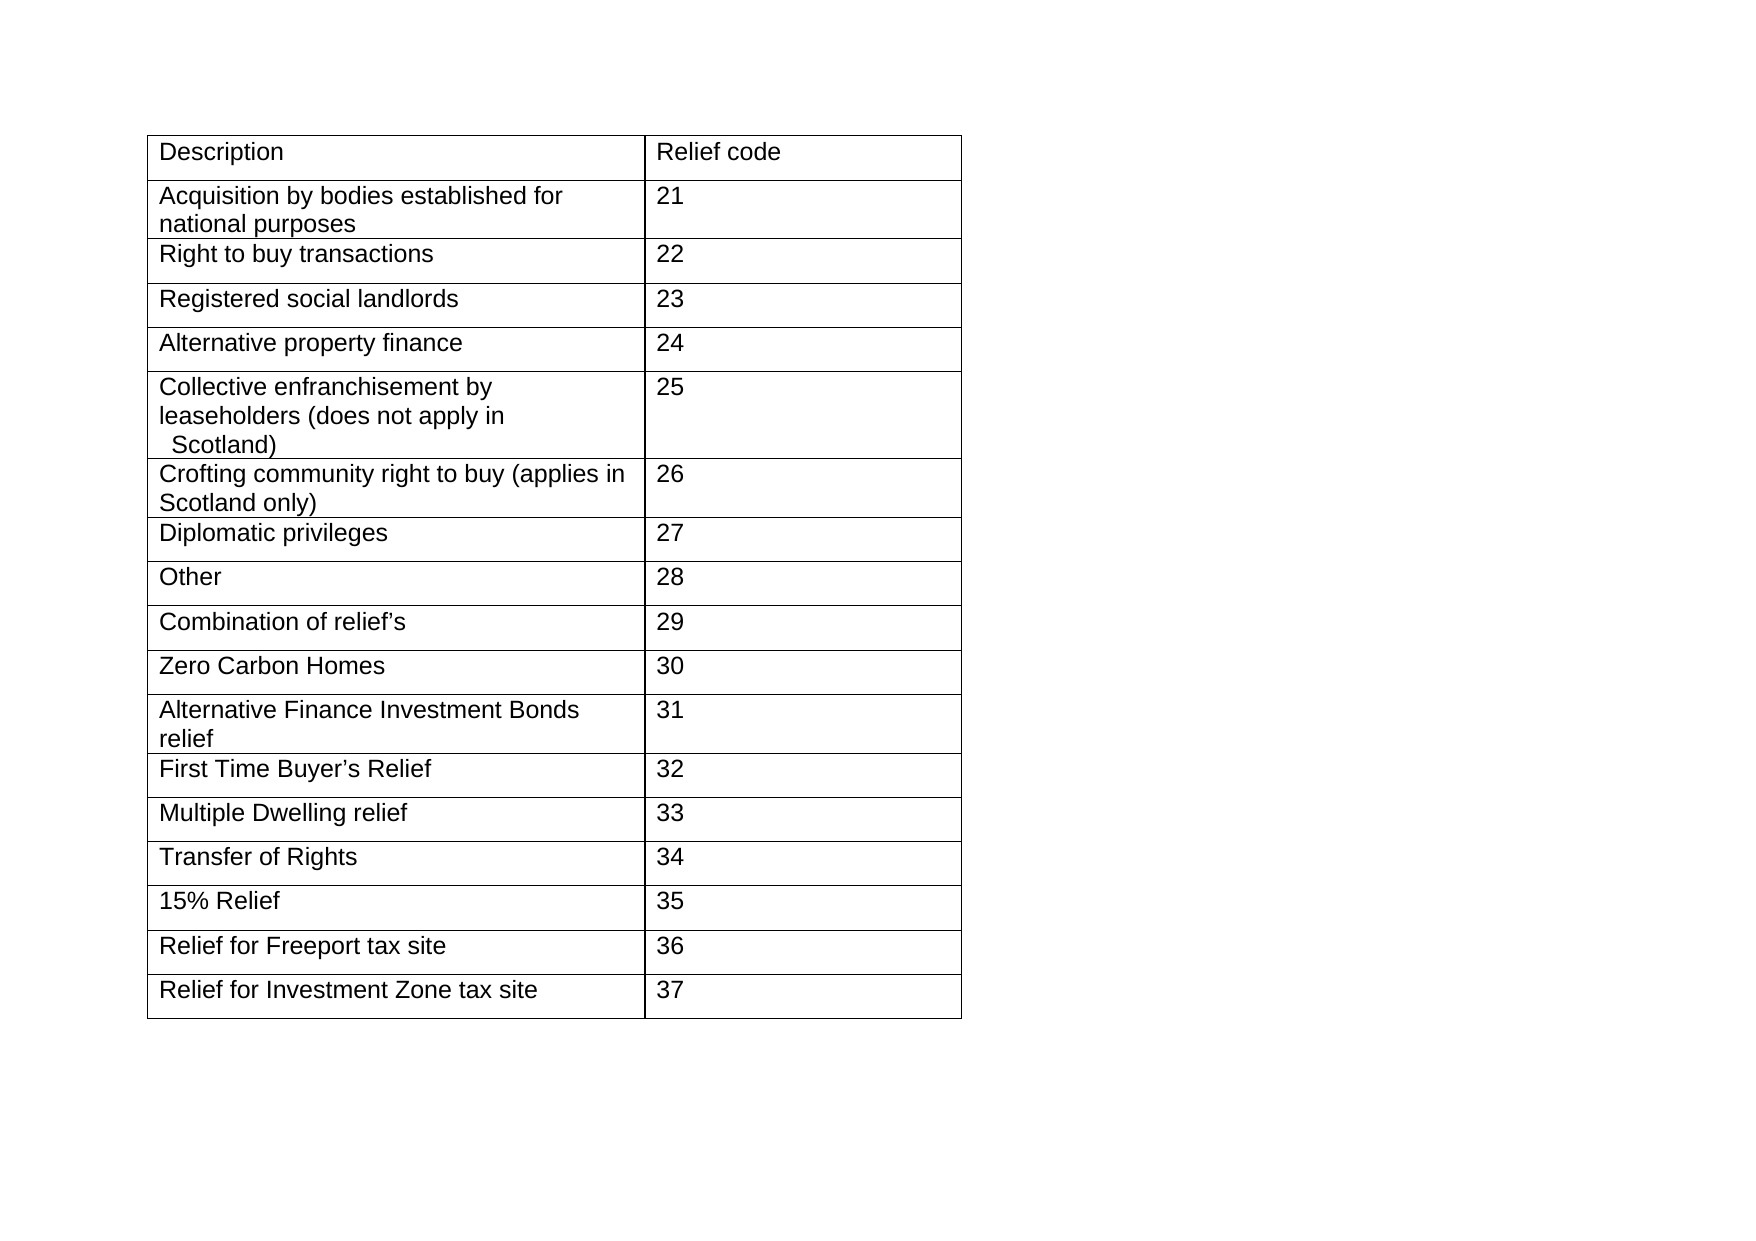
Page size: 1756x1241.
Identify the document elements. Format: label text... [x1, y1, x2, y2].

table_cell Other [148, 562, 644, 605]
table_cell Crofting community right to buy (applies in Scotland only) [148, 459, 644, 517]
table_header Relief code [646, 136, 961, 180]
table_cell 24 [646, 328, 961, 371]
table_cell 26 [646, 459, 961, 517]
table_cell 36 [646, 931, 961, 974]
table_cell 31 [646, 695, 961, 752]
table_cell Zero Carbon Homes [148, 651, 644, 694]
table_cell 37 [646, 975, 961, 1018]
table_cell 15% Relief [148, 886, 644, 929]
table_cell Relief for Freeport tax site [148, 931, 644, 974]
table_cell First Time Buyer’s Relief [148, 754, 644, 797]
table_cell 28 [646, 562, 961, 605]
table_cell 33 [646, 798, 961, 841]
table_cell 29 [646, 606, 961, 650]
table_cell Combination of relief’s [148, 606, 644, 650]
table_cell 34 [646, 842, 961, 885]
table_cell Relief for Investment Zone tax site [148, 975, 644, 1018]
table_cell Right to buy transactions [148, 239, 644, 282]
table_cell 35 [646, 886, 961, 929]
table_cell Alternative property finance [148, 328, 644, 371]
table_cell 21 [646, 181, 961, 238]
table_cell 25 [646, 372, 961, 458]
table_cell 27 [646, 518, 961, 561]
table_cell Diplomatic privileges [148, 518, 644, 561]
table_cell 30 [646, 651, 961, 694]
table_cell Acquisition by bodies established for national purposes [148, 181, 644, 238]
table_cell Multiple Dwelling relief [148, 798, 644, 841]
table_cell 22 [646, 239, 961, 282]
table_header Description [148, 136, 644, 180]
table_cell Transfer of Rights [148, 842, 644, 885]
table_cell Registered social landlords [148, 284, 644, 327]
table_cell 32 [646, 754, 961, 797]
table_cell Collective enfranchisement by leaseholders (does not apply in Scotland) [148, 372, 644, 458]
table_cell 23 [646, 284, 961, 327]
table_cell Alternative Finance Investment Bonds relief [148, 695, 644, 752]
